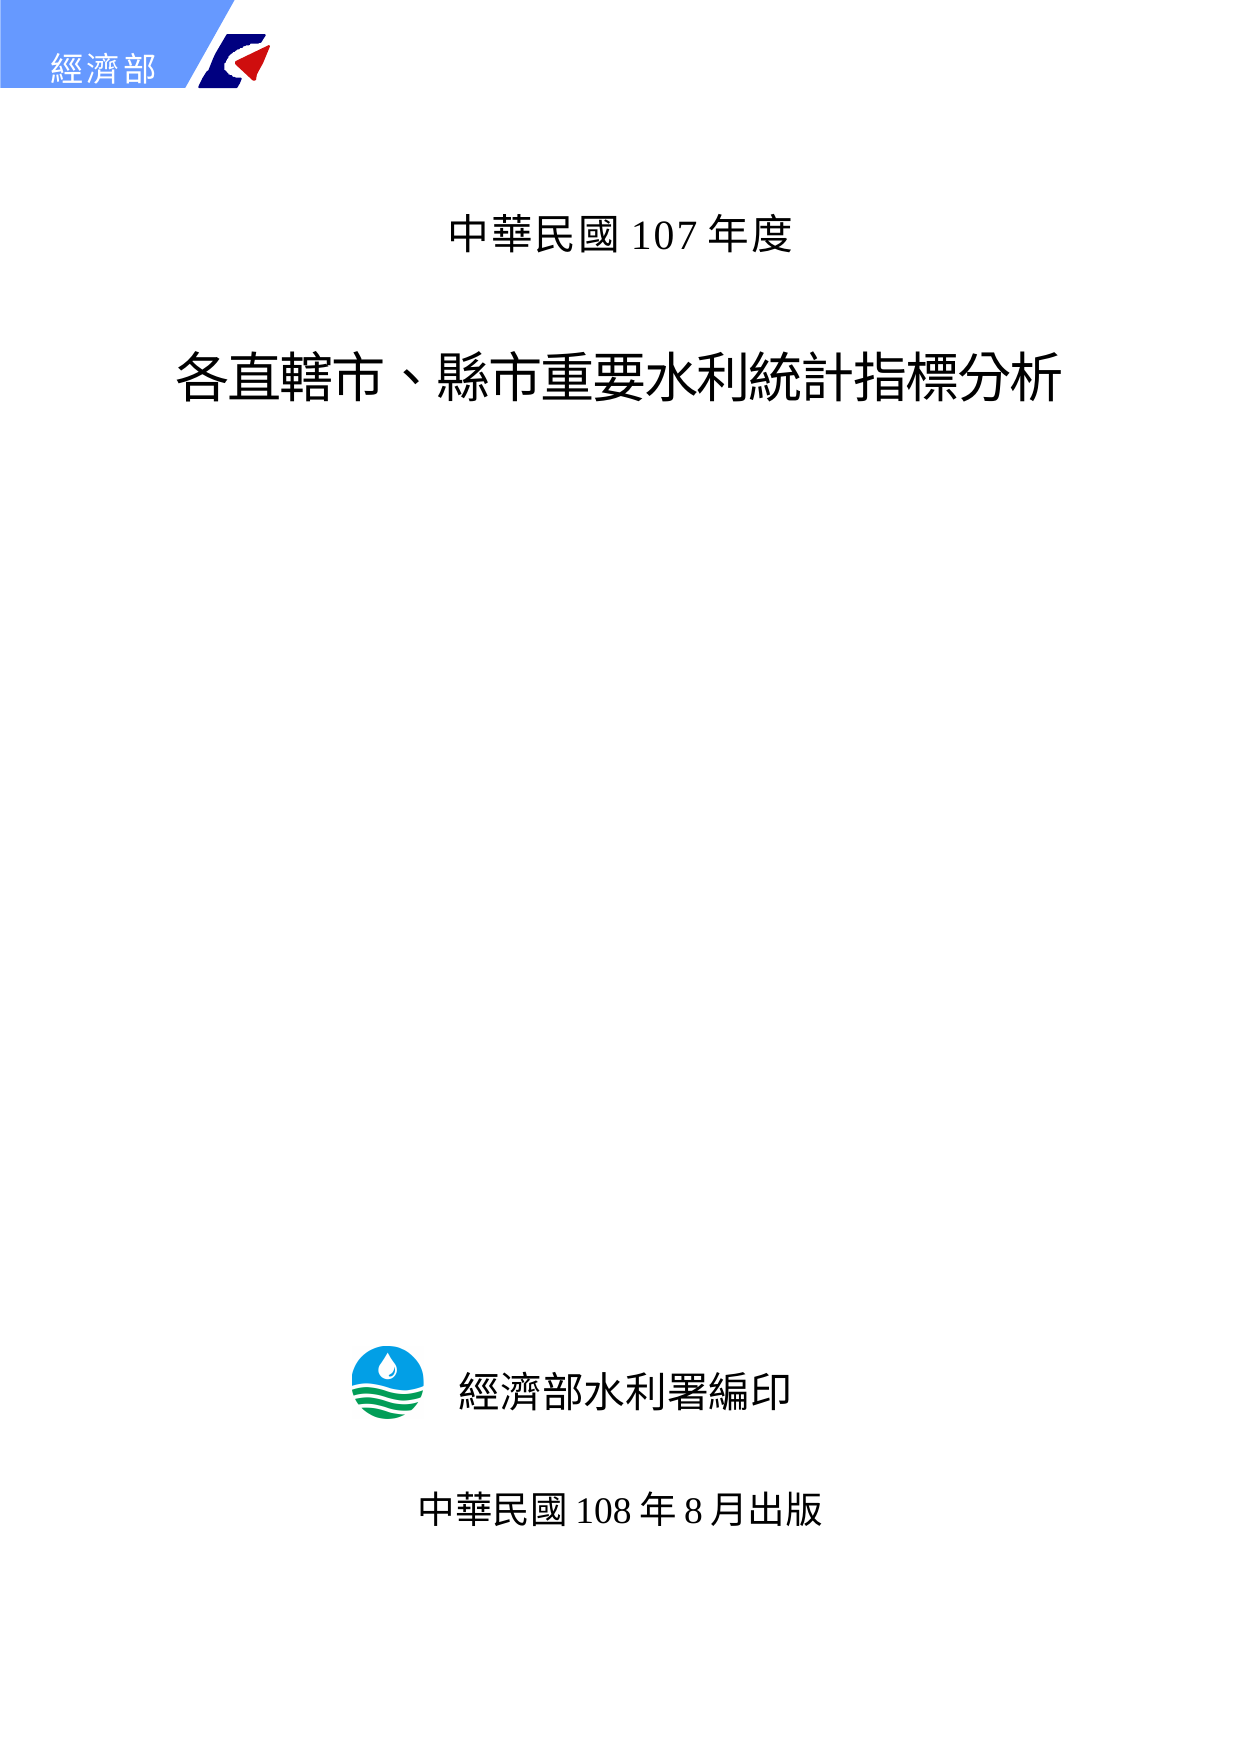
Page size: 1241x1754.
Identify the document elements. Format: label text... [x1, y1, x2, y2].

text 經濟部水利署編印 [59, 1359, 1181, 1437]
picture [398, 1346, 424, 1373]
text 中華民國108年8月出版 [59, 1480, 1181, 1534]
text 中華民國107年度 [59, 201, 1181, 261]
picture [352, 1346, 377, 1370]
text 各直轄市、縣市重要水利統計指標分析 [59, 335, 1181, 413]
picture [379, 1355, 396, 1379]
picture [352, 1384, 424, 1419]
